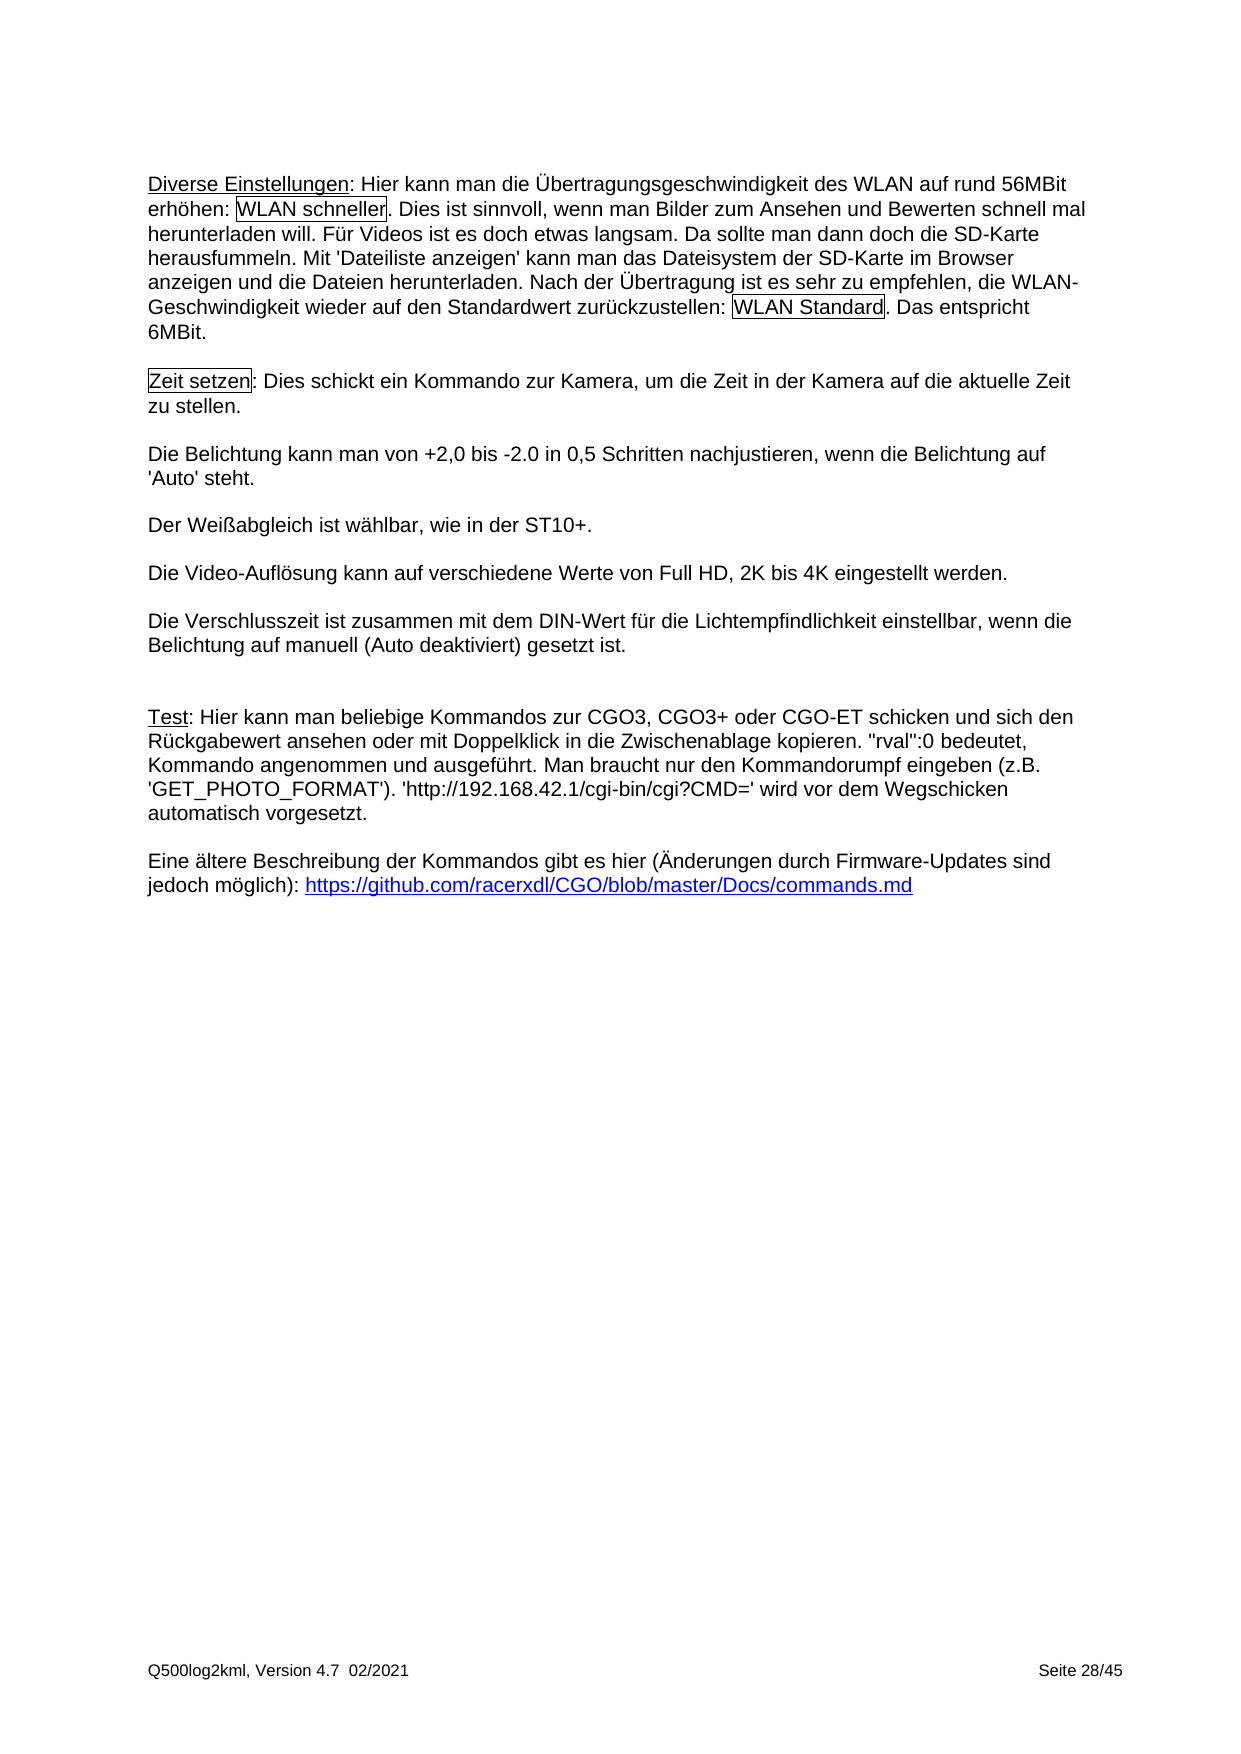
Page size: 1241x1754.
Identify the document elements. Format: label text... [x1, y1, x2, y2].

text Die Verschlusszeit ist zusammen mit dem DIN-Wert für die Lichtempfindlichkeit einstellbar, wenn die Belichtung auf manuell (Auto deaktiviert) gesetzt ist. [148, 609, 1093, 657]
text Eine ältere Beschreibung der Kommandos gibt es hier (Änderungen durch Firmware-Updates sind jedoch möglich): https://github.com/racerxdl/CGO/blob/master/Docs/commands.md [148, 849, 1093, 897]
text Der Weißabgleich ist wählbar, wie in der ST10+. [148, 513, 1093, 537]
text Die Belichtung kann man von +2,0 bis -2.0 in 0,5 Schritten nachjustieren, wenn die Belichtung auf 'Auto' steht. [148, 441, 1093, 489]
text Zeit setzen: Dies schickt ein Kommando zur Kamera, um die Zeit in der Kamera auf die aktuelle Zeit zu stellen. [148, 367, 1093, 417]
text Die Video-Auflösung kann auf verschiedene Werte von Full HD, 2K bis 4K eingestellt werden. [148, 561, 1093, 585]
text Diverse Einstellungen: Hier kann man die Übertragungsgeschwindigkeit des WLAN auf rund 56MBit erhöhen: WLAN schneller. Dies ist sinnvoll, wenn man Bilder zum Ansehen und Bewerten schnell mal herunterladen will. Für Videos ist es doch etwas langsam. Da sollte man dann doch die SD-Karte herausfummeln. Mit 'Dateiliste anzeigen' kann man das Dateisystem der SD-Karte im Browser anzeigen und die Dateien herunterladen. Nach der Übertragung ist es sehr zu empfehlen, die WLAN-Geschwindigkeit wieder auf den Standardwert zurückzustellen: WLAN Standard. Das entspricht 6MBit. [148, 172, 1093, 343]
text Test: Hier kann man beliebige Kommandos zur CGO3, CGO3+ oder CGO-ET schicken und sich den Rückgabewert ansehen oder mit Doppelklick in die Zwischenablage kopieren. "rval":0 bedeutet, Kommando angenommen und ausgeführt. Man braucht nur den Kommandorumpf eingeben (z.B. 'GET_PHOTO_FORMAT'). 'http://192.168.42.1/cgi-bin/cgi?CMD=' wird vor dem Wegschicken automatisch vorgesetzt. [148, 705, 1093, 825]
